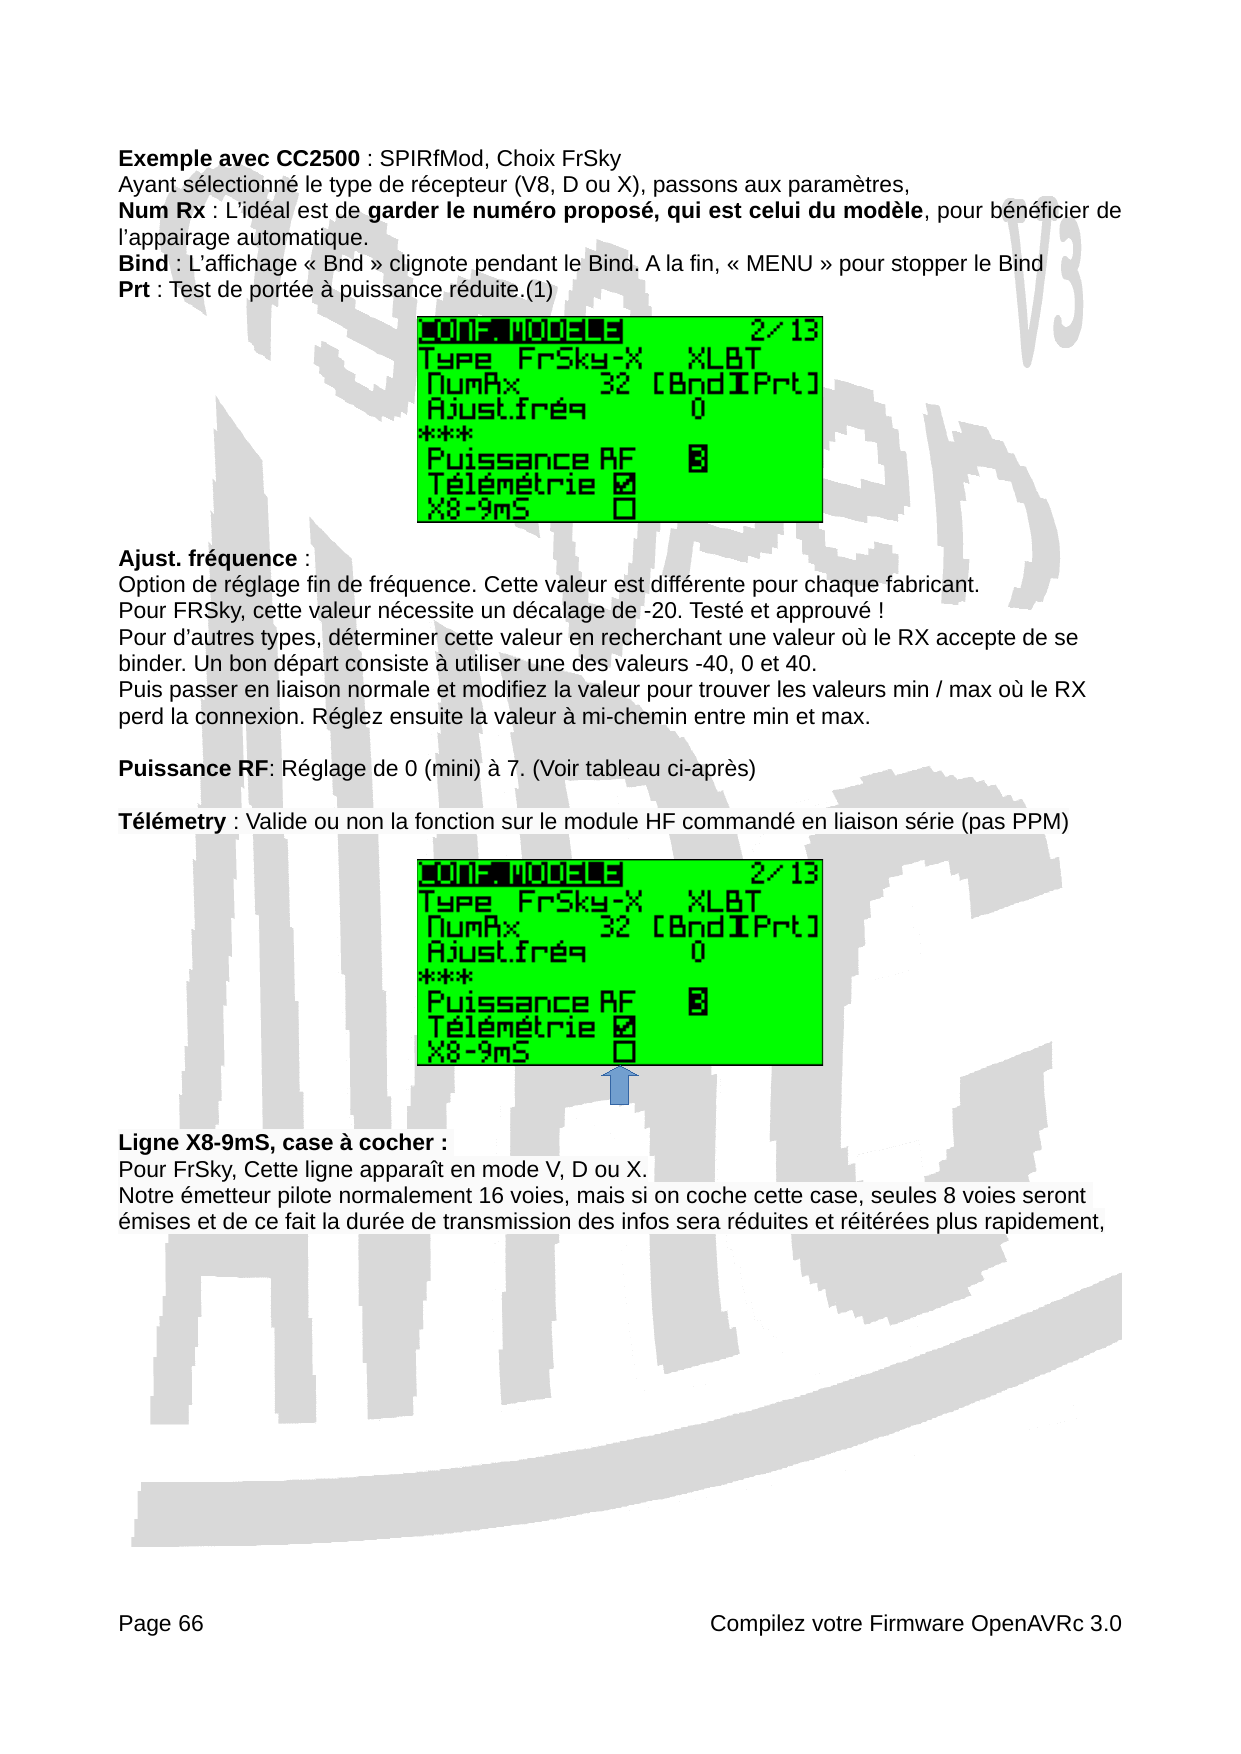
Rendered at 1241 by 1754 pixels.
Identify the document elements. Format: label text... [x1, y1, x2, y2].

picture [417, 859, 824, 1066]
text Notre émetteur pilote normalement 16 voies, mais si on coche cette case, seules 8 voies seront émises et de ce fait la durée de transmission des infos sera réduites et réitérées plus rapidement, [118, 1182, 1122, 1234]
picture [417, 316, 824, 523]
text Bind : L’affichage « Bnd » clignote pendant le Bind. A la fin, « MENU » pour stopper le Bind [118, 250, 1122, 276]
text Ligne X8-9mS, case à cocher : [118, 1129, 1122, 1156]
text Prt : Test de portée à puissance réduite.(1) [118, 276, 1122, 303]
text Ajust. fréquence : [118, 544, 1122, 571]
text Ayant sélectionné le type de récepteur (V8, D ou X), passons aux paramètres, [118, 171, 1122, 197]
text Option de réglage fin de fréquence. Cette valeur est différente pour chaque fabricant. [118, 571, 1122, 597]
text Télémetry : Valide ou non la fonction sur le module HF commandé en liaison série (pas PPM) [118, 808, 1122, 834]
text Num Rx : L’idéal est de garder le numéro proposé, qui est celui du modèle, pour bénéficier de l’appairage automatique. [118, 197, 1122, 250]
text Exemple avec CC2500 : SPIRfMod, Choix FrSky [118, 144, 1122, 171]
text Puissance RF: Réglage de 0 (mini) à 7. (Voir tableau ci-après) [118, 755, 1122, 782]
text Pour FrSky, Cette ligne apparaît en mode V, D ou X. [118, 1156, 1122, 1182]
text Pour FRSky, cette valeur nécessite un décalage de -20. Testé et approuvé ! Pour d’autres types, déterminer cette valeur en recherchant une valeur où le RX accepte de se binder. Un bon départ consiste à utiliser une des valeurs -40, 0 et 40. Puis passer en liaison normale et modifiez la valeur pour trouver les valeurs min / max où le RX perd la connexion. Réglez ensuite la valeur à mi-chemin entre min et max. [118, 597, 1122, 729]
